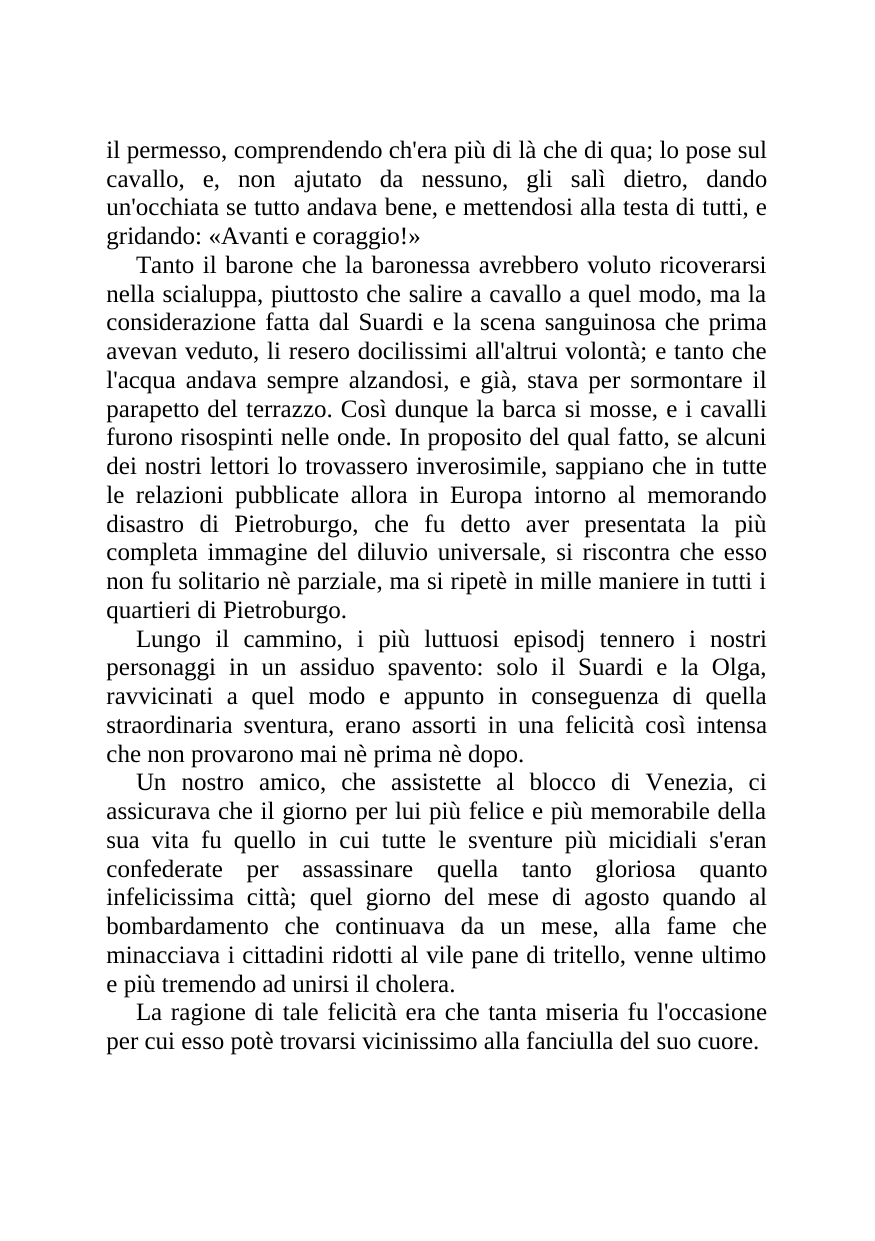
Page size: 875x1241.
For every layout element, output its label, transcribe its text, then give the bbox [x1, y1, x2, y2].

text Tanto il barone che la baronessa avrebbero voluto ricoverarsi nella scialuppa, piuttosto che salire a cavallo a quel modo, ma la considerazione fatta dal Suardi e la scena sanguinosa che prima avevan veduto, li resero docilissimi all'altrui volontà; e tanto che l'acqua andava sempre alzandosi, e già, stava per sormontare il parapetto del terrazzo. Così dunque la barca si mosse, e i cavalli furono risospinti nelle onde. In proposito del qual fatto, se alcuni dei nostri lettori lo trovassero inverosimile, sappiano che in tutte le relazioni pubblicate allora in Europa intorno al memorando disastro di Pietroburgo, che fu detto aver presentata la più completa immagine del diluvio universale, si riscontra che esso non fu solitario nè parziale, ma si ripetè in mille maniere in tutti i quartieri di Pietroburgo. [106, 250, 768, 624]
text il permesso, comprendendo ch'era più di là che di qua; lo pose sul cavallo, e, non ajutato da nessuno, gli salì dietro, dando un'occhiata se tutto andava bene, e mettendosi alla testa di tutti, e gridando: «Avanti e coraggio!» [106, 135, 768, 250]
text Lungo il cammino, i più luttuosi episodj tennero i nostri personaggi in un assiduo spavento: solo il Suardi e la Olga, ravvicinati a quel modo e appunto in conseguenza di quella straordinaria sventura, erano assorti in una felicità così intensa che non provarono mai nè prima nè dopo. [106, 624, 768, 767]
text Un nostro amico, che assistette al blocco di Venezia, ci assicurava che il giorno per lui più felice e più memorabile della sua vita fu quello in cui tutte le sventure più micidiali s'eran confederate per assassinare quella tanto gloriosa quanto infelicissima città; quel giorno del mese di agosto quando al bombardamento che continuava da un mese, alla fame che minacciava i cittadini ridotti al vile pane di tritello, venne ultimo e più tremendo ad unirsi il cholera. [106, 767, 768, 997]
text La ragione di tale felicità era che tanta miseria fu l'occasione per cui esso potè trovarsi vicinissimo alla fanciulla del suo cuore. [106, 997, 768, 1055]
